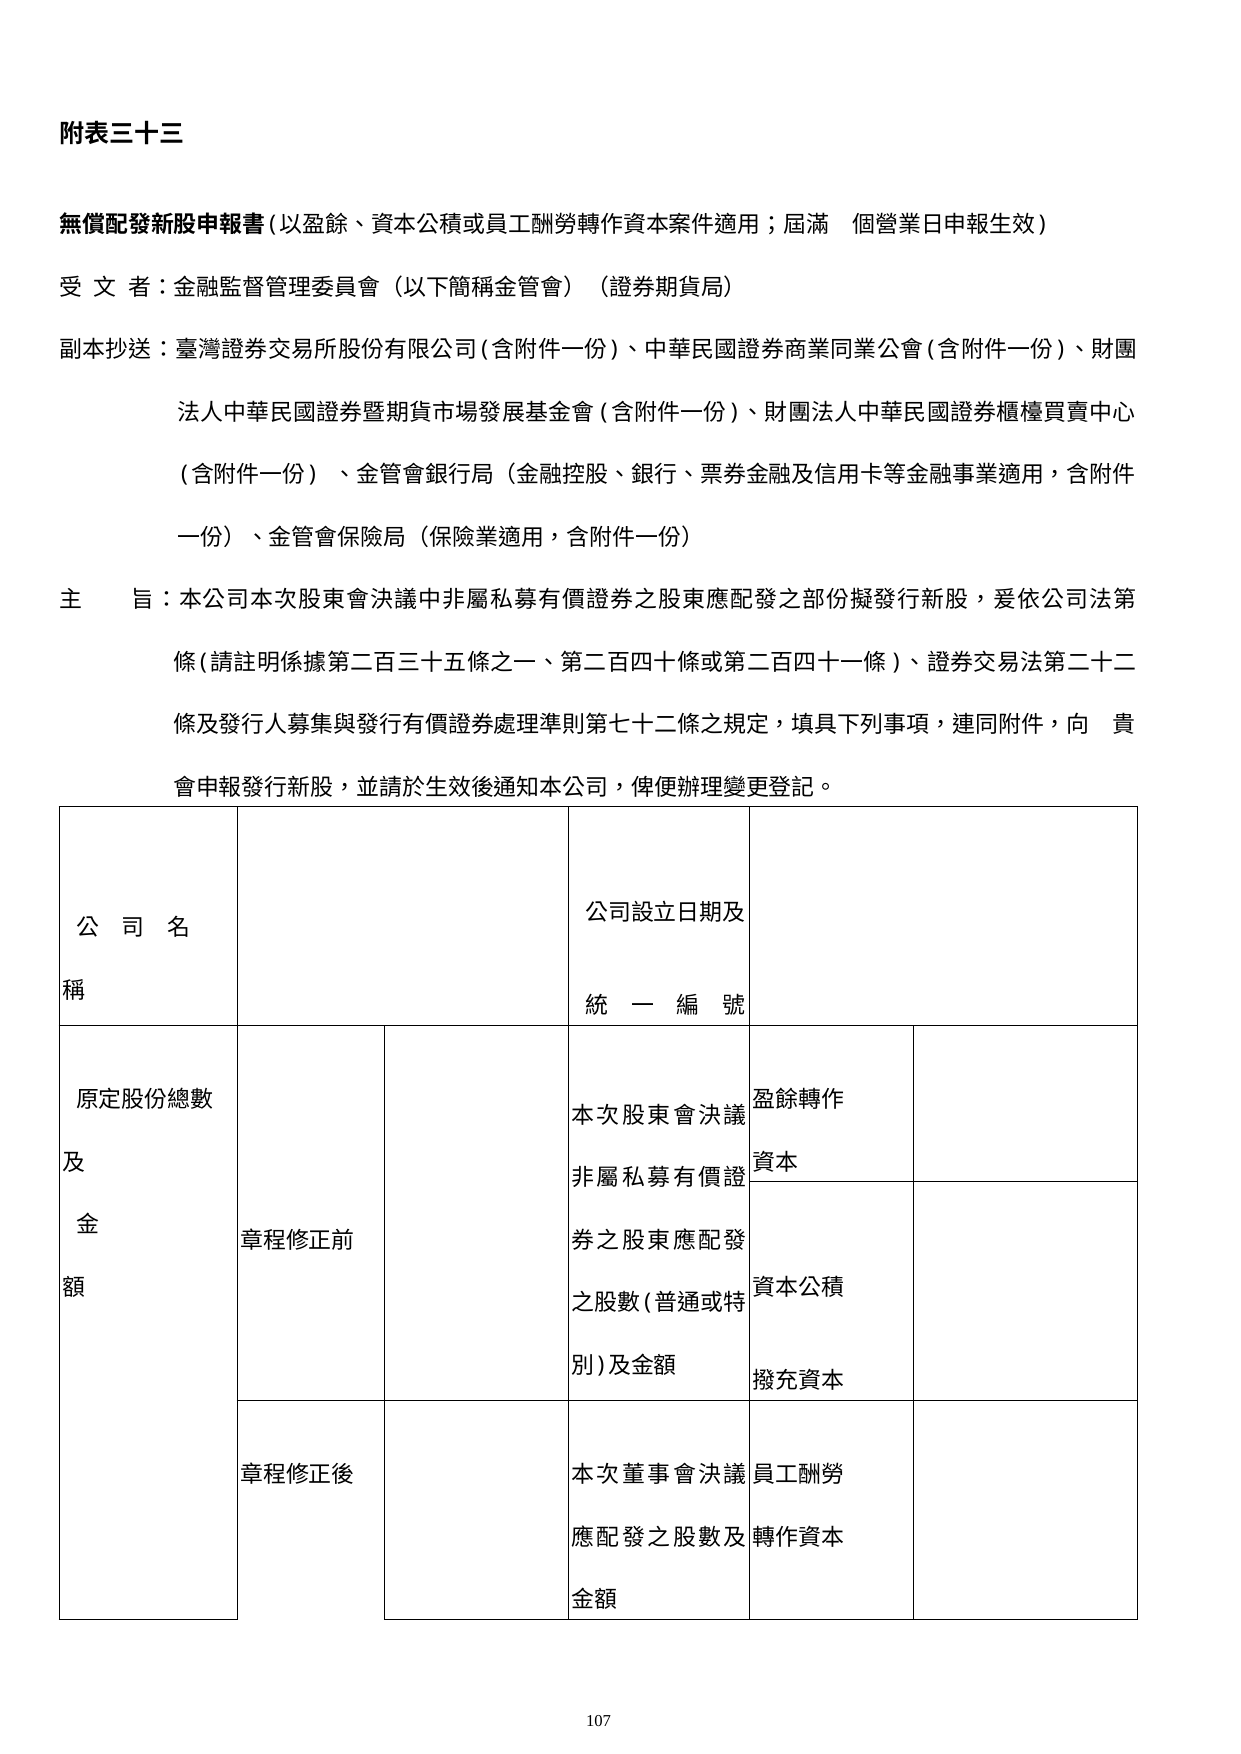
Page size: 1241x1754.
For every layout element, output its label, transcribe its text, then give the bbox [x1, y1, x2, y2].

text 副本抄送：臺灣證券交易所股份有限公司(含附件一份)、中華民國證券商業同業公會(含附件一份)、財團法人中華民國證券暨期貨市場發展基金會(含附件一份)、財團法人中華民國證券櫃檯買賣中心(含附件一份) 、金管會銀行局（金融控股、銀行、票券金融及信用卡等金融事業適用，含附件一份）、金管會保險局（保險業適用，含附件一份） [59, 306, 1137, 556]
table_cell [385, 1401, 568, 1619]
text 附表三十三 [59, 119, 1137, 149]
table_cell 章程修正後 [238, 1401, 384, 1619]
table_header [750, 807, 1137, 1025]
table_cell 原定股份總數及 金 額 [60, 1026, 237, 1619]
table_header 公 司 名 稱 [60, 807, 237, 1025]
text 主 旨：本公司本次股東會決議中非屬私募有價證券之股東應配發之部份擬發行新股，爰依公司法第 條(請註明係據第二百三十五條之一、第二百四十條或第二百四十一條)、證券交易法第二十二條及發行人募集與發行有價證券處理準則第七十二條之規定，填具下列事項，連同附件，向 貴會申報發行新股，並請於生效後通知本公司，俾便辦理變更登記。 [59, 556, 1137, 806]
table_cell 資本公積 撥充資本 [750, 1182, 913, 1400]
table_cell 本次股東會決議非屬私募有價證券之股東應配發之股數(普通或特別)及金額 [569, 1026, 749, 1400]
table_cell 章程修正前 [238, 1026, 384, 1400]
table_cell 本次董事會決議應配發之股數及金額 [569, 1401, 749, 1619]
text 受 文 者：金融監督管理委員會（以下簡稱金管會）（證券期貨局） [59, 244, 1137, 306]
table_cell 盈餘轉作 資本 [750, 1026, 913, 1181]
text 無償配發新股申報書(以盈餘、資本公積或員工酬勞轉作資本案件適用；屆滿 個營業日申報生效) [59, 181, 1137, 244]
table_header [238, 807, 568, 1025]
table_cell [914, 1401, 1137, 1619]
table_cell [914, 1182, 1137, 1400]
table_cell [385, 1026, 568, 1400]
table_cell [914, 1026, 1137, 1181]
table_cell 員工酬勞 轉作資本 [750, 1401, 913, 1619]
table_header 公司設立日期及 統 一 編 號 [569, 807, 749, 1025]
